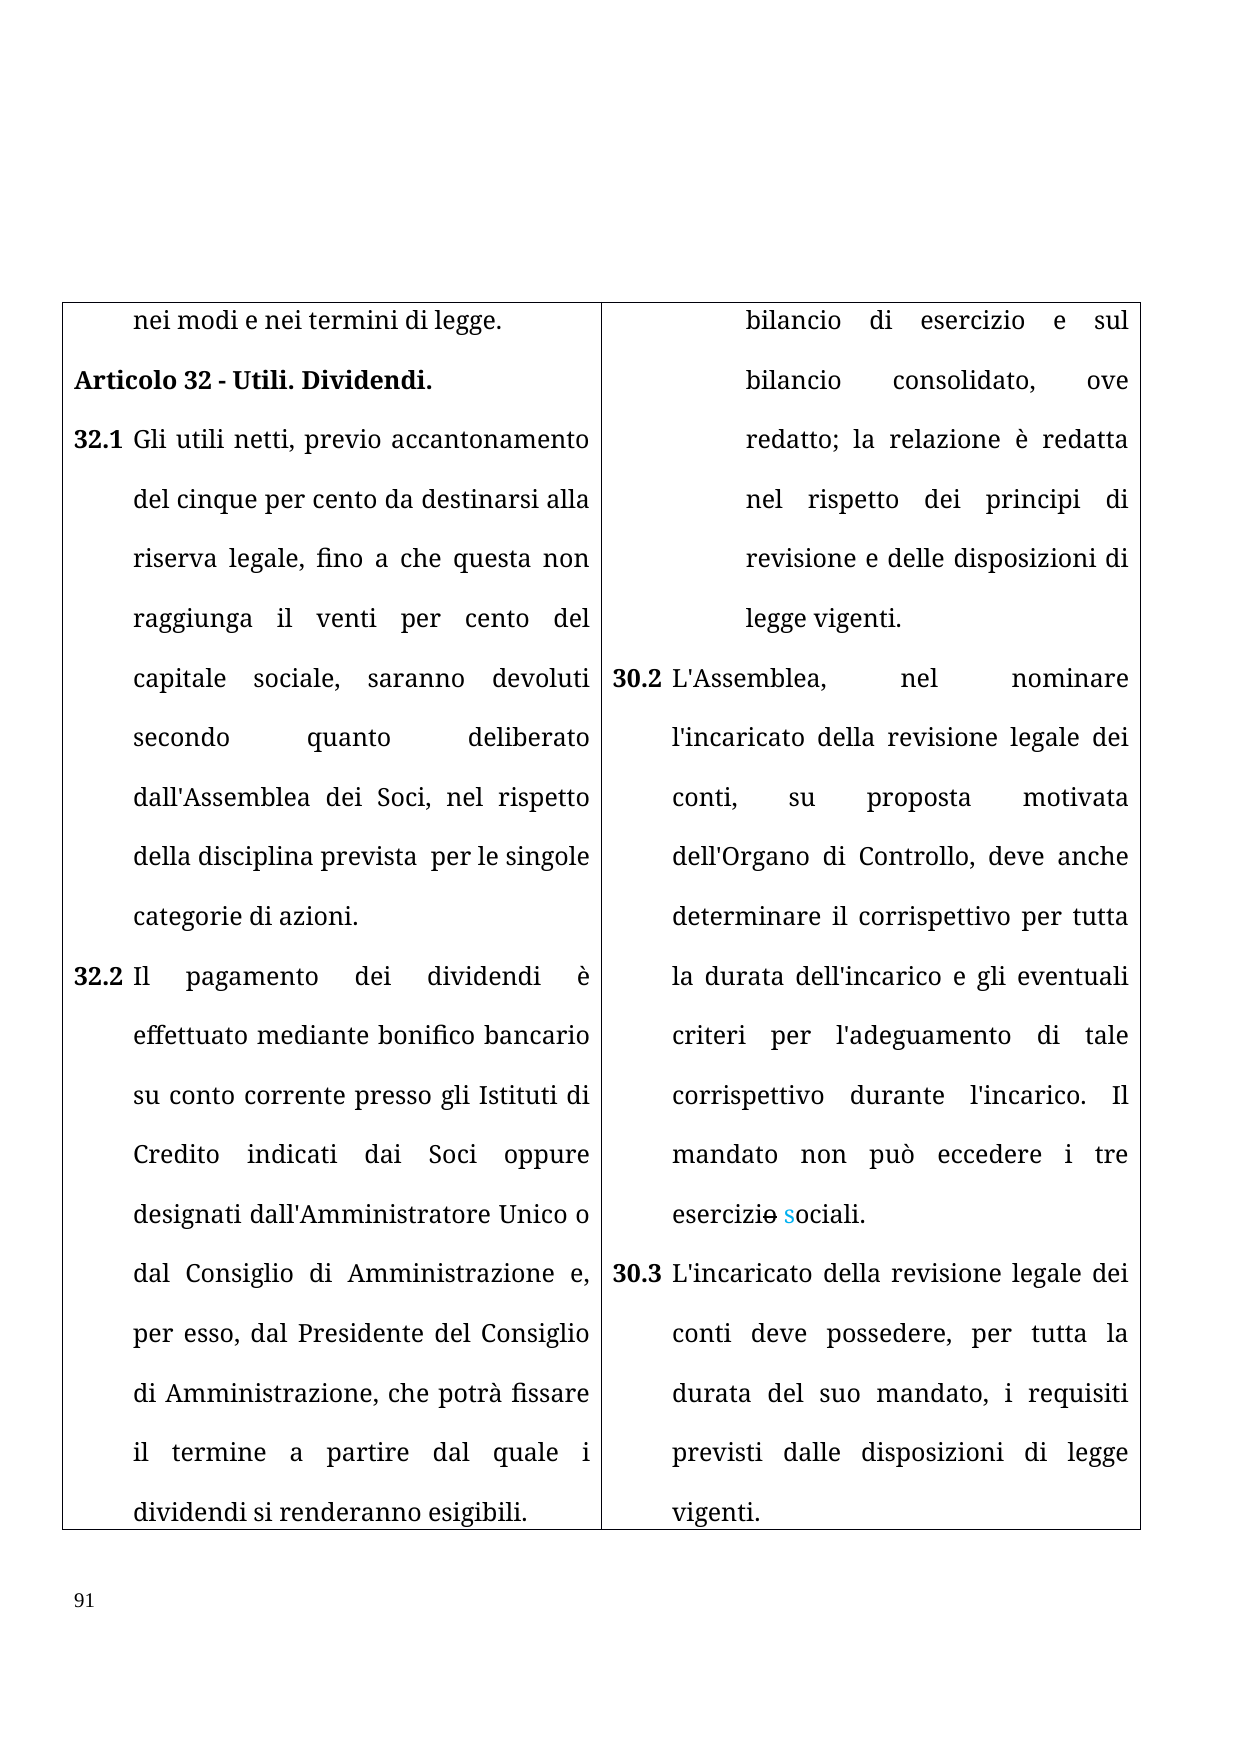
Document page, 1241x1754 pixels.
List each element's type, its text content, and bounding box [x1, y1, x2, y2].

table_header bilancio di esercizio e sul bilancio consolidato, ove redatto; la relazione è redatta nel rispetto dei principi di revisione e delle disposizioni di legge vigenti. 30.2 L'Assemblea, nel nominare l'incaricato della revisione legale dei conti, su proposta motivata dell'Organo di Controllo, deve anche determinare il corrispettivo per tutta la durata dell'incarico e gli eventuali criteri per l'adeguamento di tale corrispettivo durante l'incarico. Il mandato non può eccedere i tre esercizio sociali. 30.3 L'incaricato della revisione legale dei conti deve possedere, per tutta la durata del suo mandato, i requisiti previsti dalle disposizioni di legge vigenti. [602, 303, 1140, 1528]
table_header nei modi e nei termini di legge. Articolo 32 - Utili. Dividendi. 32.1 Gli utili netti, previo accantonamento del cinque per cento da destinarsi alla riserva legale, fino a che questa non raggiunga il venti per cento del capitale sociale, saranno devoluti secondo quanto deliberato dall'Assemblea dei Soci, nel rispetto della disciplina prevista per le singole categorie di azioni. 32.2 Il pagamento dei dividendi è effettuato mediante bonifico bancario su conto corrente presso gli Istituti di Credito indicati dai Soci oppure designati dall'Amministratore Unico o dal Consiglio di Amministrazione e, per esso, dal Presidente del Consiglio di Amministrazione, che potrà fissare il termine a partire dal quale i dividendi si renderanno esigibili. [63, 303, 601, 1528]
